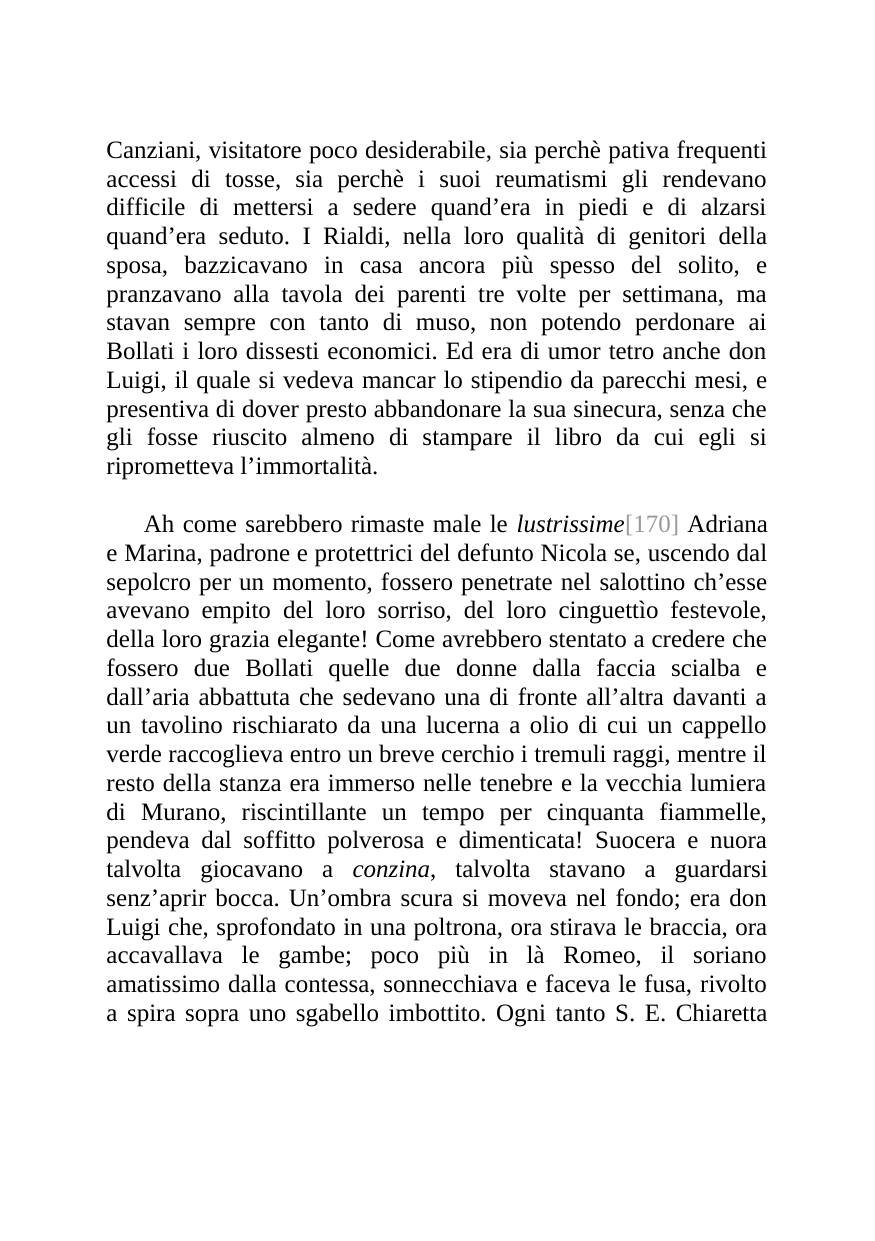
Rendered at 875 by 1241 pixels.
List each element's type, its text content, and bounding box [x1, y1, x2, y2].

text Ah come sarebbero rimaste male le lustrissime[170] Adriana e Marina, padrone e protettrici del defunto Nicola se, uscendo dal sepolcro per un momento, fossero penetrate nel salottino ch’esse avevano empito del loro sorriso, del loro cinguettìo festevole, della loro grazia elegante! Come avrebbero stentato a credere che fossero due Bollati quelle due donne dalla faccia scialba e dall’aria abbattuta che sedevano una di fronte all’altra davanti a un tavolino rischiarato da una lucerna a olio di cui un cappello verde raccoglieva entro un breve cerchio i tremuli raggi, mentre il resto della stanza era immerso nelle tenebre e la vecchia lumiera di Murano, riscintillante un tempo per cinquanta fiammelle, pendeva dal soffitto polverosa e dimenticata! Suocera e nuora talvolta giocavano a conzina, talvolta stavano a guardarsi senz’aprir bocca. Un’ombra scura si moveva nel fondo; era don Luigi che, sprofondato in una poltrona, ora stirava le braccia, ora accavallava le gambe; poco più in là Romeo, il soriano amatissimo dalla contessa, sonnecchiava e faceva le fusa, rivolto a spira sopra uno sgabello imbottito. Ogni tanto S. E. Chiaretta [106, 509, 768, 1027]
text Canziani, visitatore poco desiderabile, sia perchè pativa frequenti accessi di tosse, sia perchè i suoi reumatismi gli rendevano difficile di mettersi a sedere quand’era in piedi e di alzarsi quand’era seduto. I Rialdi, nella loro qualità di genitori della sposa, bazzicavano in casa ancora più spesso del solito, e pranzavano alla tavola dei parenti tre volte per settimana, ma stavan sempre con tanto di muso, non potendo perdonare ai Bollati i loro dissesti economici. Ed era di umor tetro anche don Luigi, il quale si vedeva mancar lo stipendio da parecchi mesi, e presentiva di dover presto abbandonare la sua sinecura, senza che gli fosse riuscito almeno di stampare il libro da cui egli si riprometteva l’immortalità. [106, 135, 768, 480]
